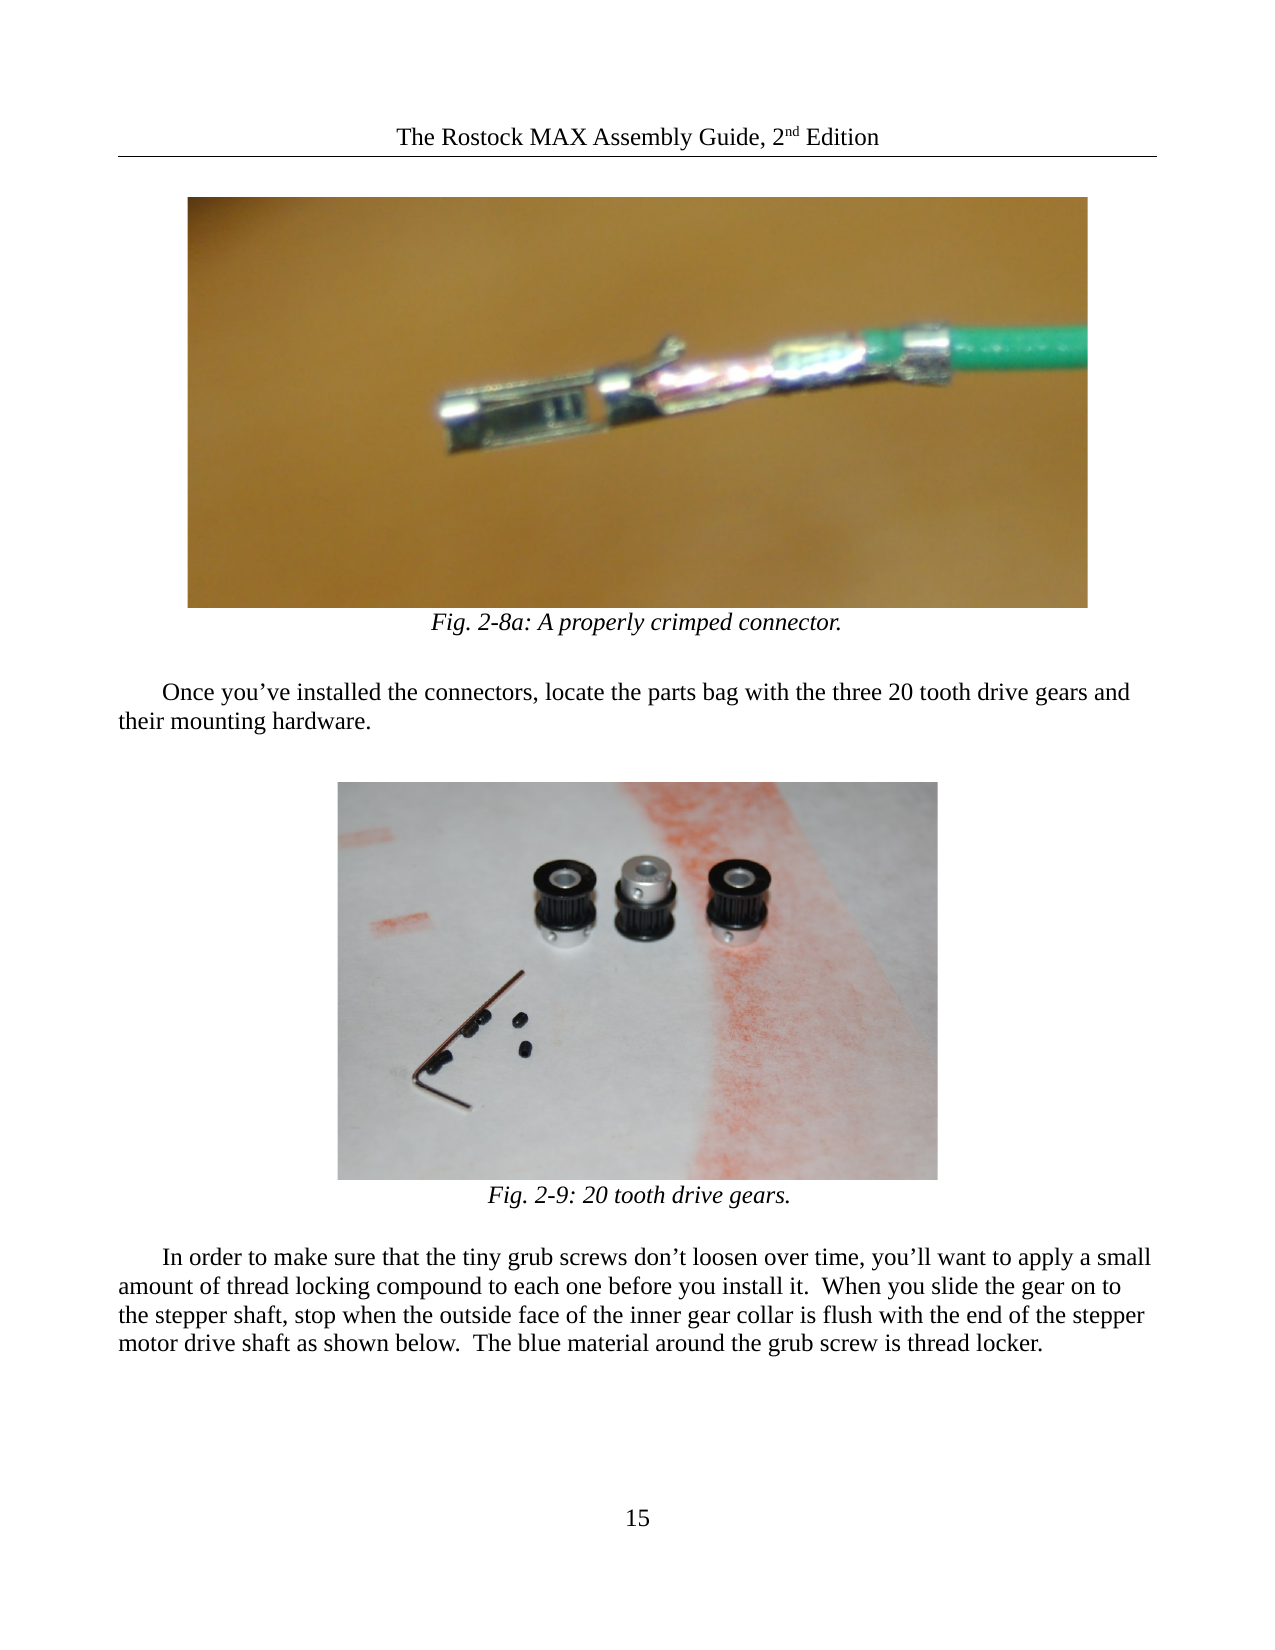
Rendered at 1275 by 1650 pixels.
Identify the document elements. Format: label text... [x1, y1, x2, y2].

text Fig. 2-8a: A properly crimped connector. [187, 608, 1087, 636]
picture [337, 782, 938, 1180]
text Fig. 2-9: 20 tooth drive gears. [337, 1180, 937, 1209]
text Once you’ve installed the connectors, locate the parts bag with the three 20 tooth drive gears and their mounting hardware. [118, 677, 1157, 735]
text In order to make sure that the tiny grub screws don’t loosen over time, you’ll want to apply a small amount of thread locking compound to each one before you install it. When you slide the gear on to the stepper shaft, stop when the outside face of the inner gear collar is flush with the end of the stepper motor drive shaft as shown below. The blue material around the grub screw is thread locker. [118, 1242, 1157, 1357]
picture [187, 197, 1088, 608]
